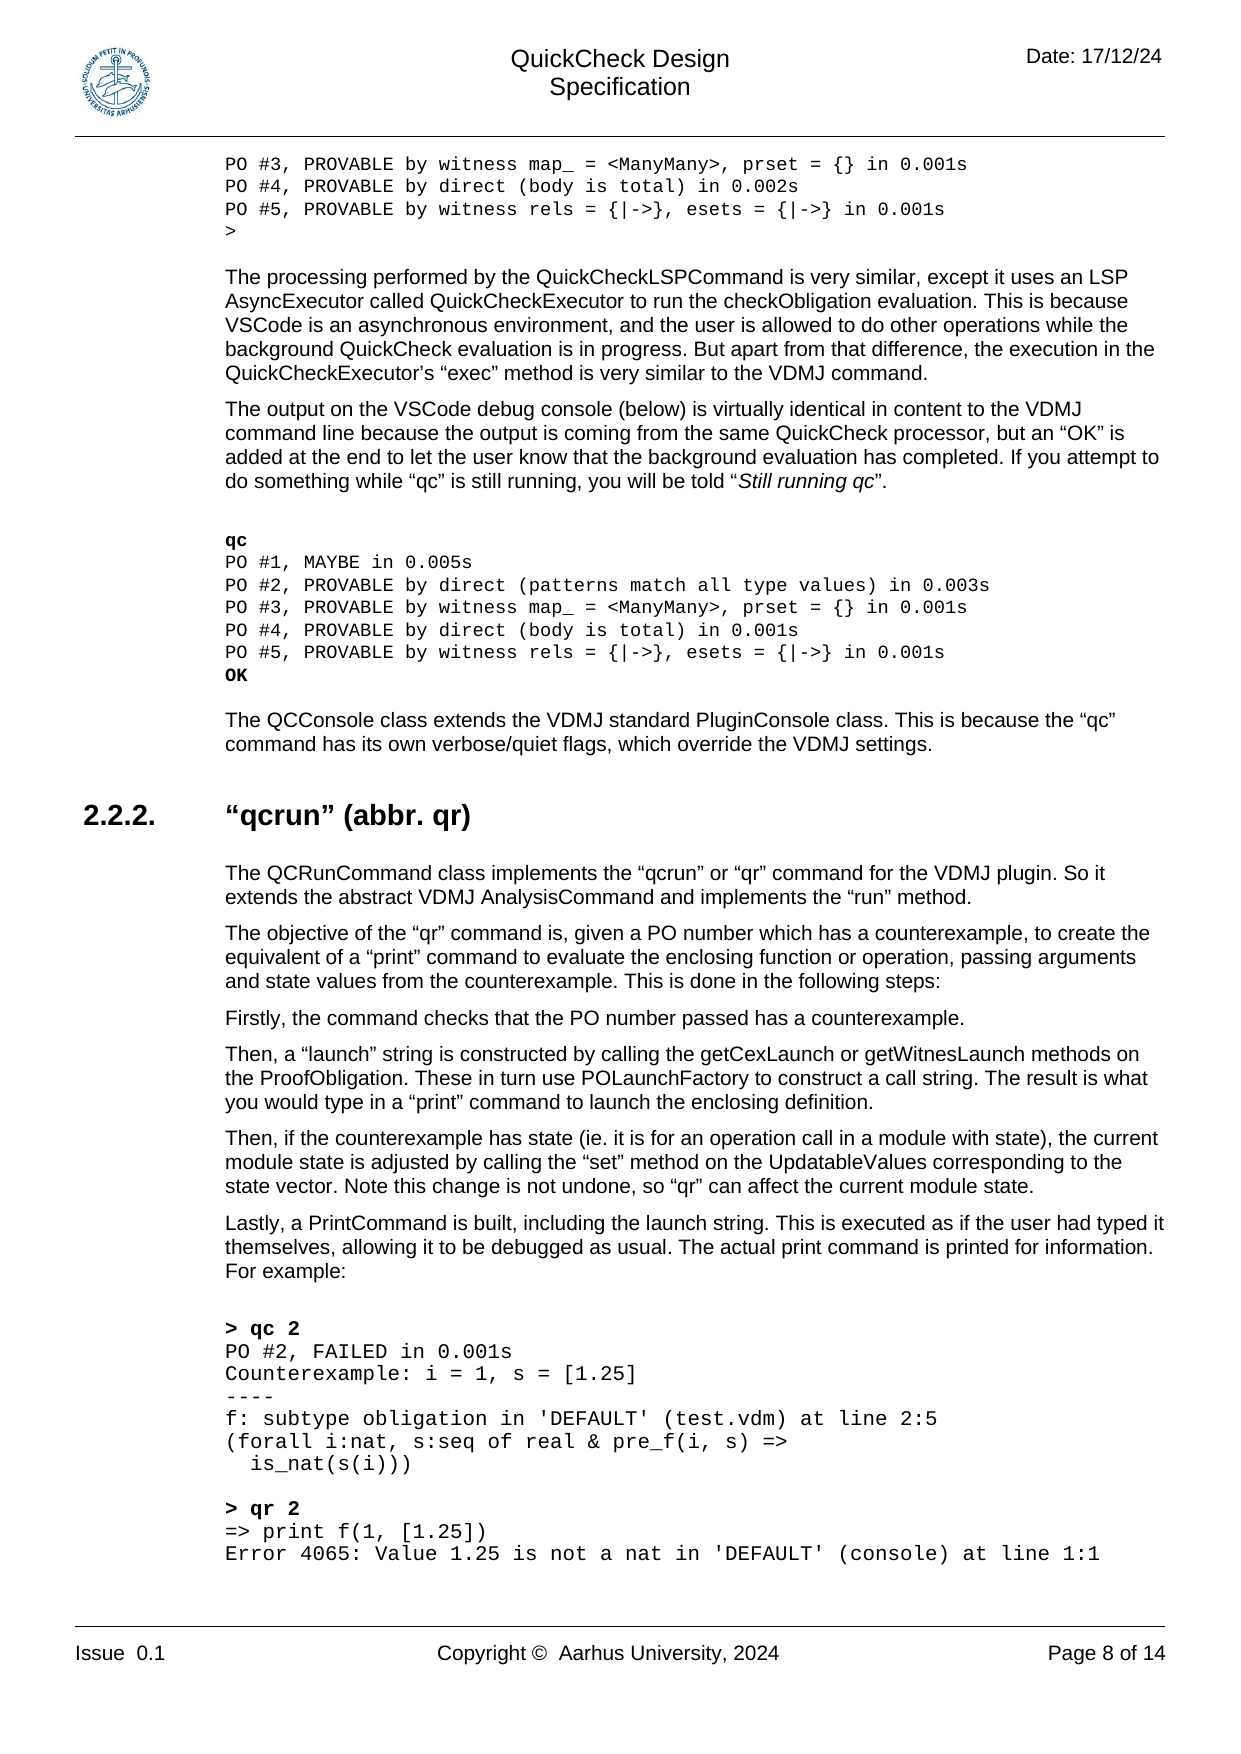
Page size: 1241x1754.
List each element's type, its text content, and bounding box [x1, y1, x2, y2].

text PO #3, PROVABLE by witness map_ = <ManyMany>, prset = {} in 0.001s [225, 152, 1165, 175]
text (forall i:nat, s:seq of real & pre_f(i, s) => [225, 1430, 1165, 1453]
text Firstly, the command checks that the PO number passed has a counterexample. [225, 1006, 1165, 1030]
text The QCRunCommand class implements the “qcrun” or “qr” command for the VDMJ plugin. So it extends the abstract VDMJ AnalysisCommand and implements the “run” method. [225, 861, 1165, 909]
text PO #4, PROVABLE by direct (body is total) in 0.002s [225, 175, 1165, 197]
text PO #1, MAYBE in 0.005s [225, 551, 1165, 573]
text The QCConsole class extends the VDMJ standard PluginConsole class. This is because the “qc” command has its own verbose/quiet flags, which override the VDMJ settings. [225, 708, 1165, 756]
text OK [225, 663, 1165, 686]
text Lastly, a PrintCommand is built, including the launch string. This is executed as if the user had typed it themselves, allowing it to be debugged as usual. The actual print command is printed for information. For example: [225, 1211, 1165, 1283]
text is_nat(s(i))) [225, 1453, 1165, 1475]
text Then, if the counterexample has state (ie. it is for an operation call in a module with state), the current module state is adjusted by calling the “set” method on the UpdatableValues corresponding to the state vector. Note this change is not undone, so “qr” can affect the current module state. [225, 1127, 1165, 1198]
text > qr 2 [225, 1498, 1165, 1520]
text ---- [225, 1385, 1165, 1408]
text Error 4065: Value 1.25 is not a nat in 'DEFAULT' (console) at line 1:1 [225, 1543, 1165, 1565]
text PO #2, FAILED in 0.001s [225, 1340, 1165, 1363]
text qc [225, 528, 1165, 551]
text PO #3, PROVABLE by witness map_ = <ManyMany>, prset = {} in 0.001s [225, 596, 1165, 618]
text => print f(1, [1.25]) [225, 1520, 1165, 1543]
text PO #2, PROVABLE by direct (patterns match all type values) in 0.003s [225, 573, 1165, 596]
text The output on the VSCode debug console (below) is virtually identical in content to the VDMJ command line because the output is coming from the same QuickCheck processor, but an “OK” is added at the end to let the user know that the background evaluation has completed. If you attempt to do something while “qc” is still running, you will be told “Still running qc”. [225, 397, 1165, 493]
text Then, a “launch” string is constructed by calling the getCexLaunch or getWitnesLaunch methods on the ProofObligation. These in turn use POLaunchFactory to construct a call string. The result is what you would type in a “print” command to launch the enclosing definition. [225, 1042, 1165, 1114]
text Counterexample: i = 1, s = [1.25] [225, 1363, 1165, 1385]
text > [225, 220, 1165, 242]
picture [78, 44, 153, 120]
text > qc 2 [225, 1318, 1165, 1340]
text PO #5, PROVABLE by witness rels = {|->}, esets = {|->} in 0.001s [225, 197, 1165, 220]
text The processing performed by the QuickCheckLSPCommand is very similar, except it uses an LSP AsyncExecutor called QuickCheckExecutor to run the checkObligation evaluation. This is because VSCode is an asynchronous environment, and the user is allowed to do other operations while the background QuickCheck evaluation is in progress. But apart from that difference, the execution in the QuickCheckExecutor’s “exec” method is very similar to the VDMJ command. [225, 265, 1165, 385]
subtitle “qcrun” (abbr. qr) [75, 798, 1165, 831]
text PO #4, PROVABLE by direct (body is total) in 0.001s [225, 618, 1165, 641]
text The objective of the “qr” command is, given a PO number which has a counterexample, to create the equivalent of a “print” command to evaluate the enclosing function or operation, passing arguments and state values from the counterexample. This is done in the following steps: [225, 921, 1165, 993]
text PO #5, PROVABLE by witness rels = {|->}, esets = {|->} in 0.001s [225, 641, 1165, 663]
text f: subtype obligation in 'DEFAULT' (test.vdm) at line 2:5 [225, 1408, 1165, 1430]
